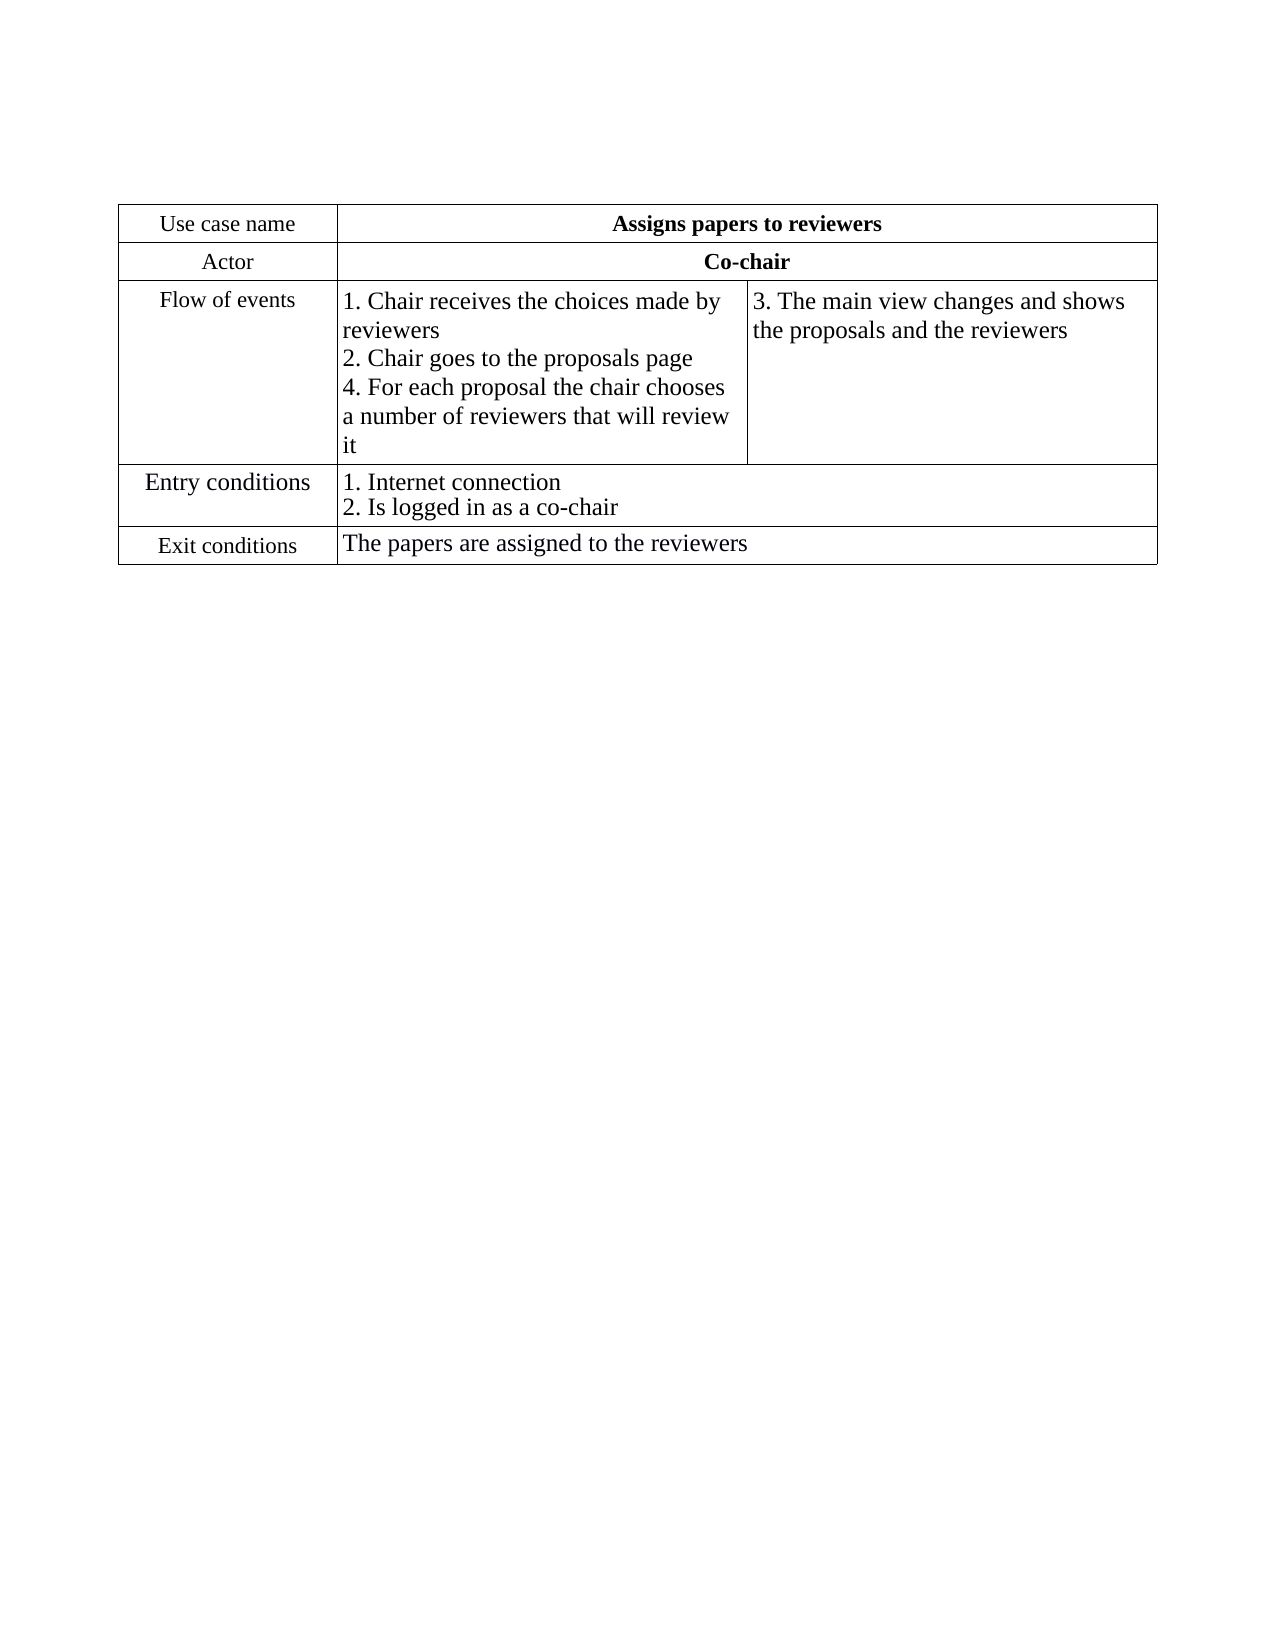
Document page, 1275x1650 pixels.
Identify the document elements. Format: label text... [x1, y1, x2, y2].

table_cell Co-chair [338, 243, 1157, 280]
table_header Use case name [119, 205, 337, 242]
table_cell Exit conditions [119, 527, 337, 564]
table_cell 1. Chair receives the choices made by reviewers 2. Chair goes to the proposals page 4. For each proposal the chair chooses a number of reviewers that will review it [338, 281, 747, 464]
table_cell 3. The main view changes and shows the proposals and the reviewers [748, 281, 1157, 464]
table_cell 1. Internet connection 2. Is logged in as a co-chair [338, 465, 1157, 526]
table_cell The papers are assigned to the reviewers [338, 527, 1157, 564]
table_cell Flow of events [119, 281, 337, 464]
table_cell Actor [119, 243, 337, 280]
table_cell Entry conditions [119, 465, 337, 526]
table_header Assigns papers to reviewers [338, 205, 1157, 242]
